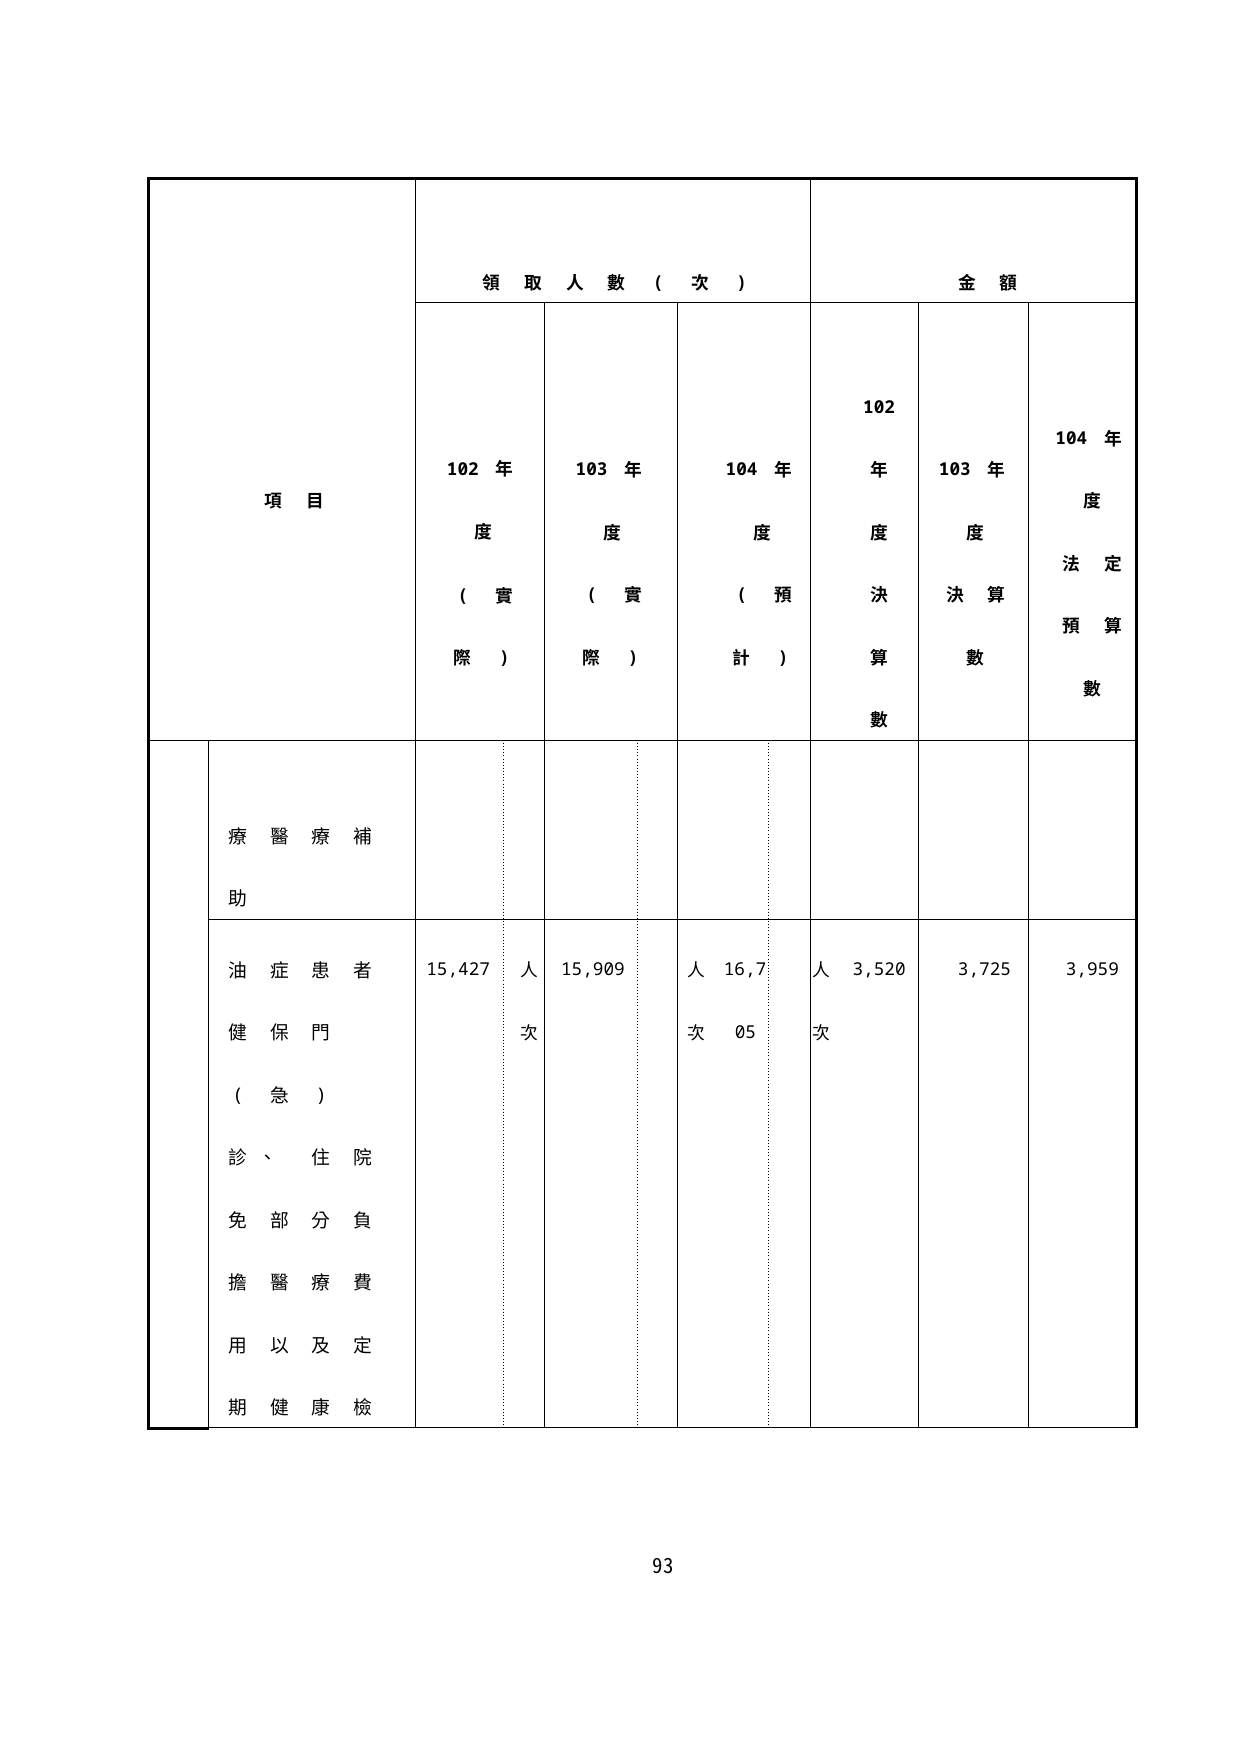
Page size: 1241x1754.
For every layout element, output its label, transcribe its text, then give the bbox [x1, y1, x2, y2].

table_cell 16,705 [678, 920, 769, 1427]
table_cell 人次 [637, 920, 677, 1427]
table_cell 人次 [769, 920, 810, 1427]
table_cell [678, 741, 769, 918]
table_cell [1029, 741, 1135, 918]
table_cell [545, 741, 637, 918]
table_cell 15,427 [416, 920, 504, 1427]
table_cell 104年度 (預計) [678, 303, 810, 740]
table_cell 人 [769, 741, 810, 918]
table_cell [811, 741, 918, 918]
table_cell 人次 [504, 920, 544, 1427]
table_cell 104年度 法定預算數 [1029, 303, 1135, 740]
table_cell [416, 741, 504, 918]
table_cell 人 [637, 741, 677, 918]
table_cell 油症患者健保門(急)診、住院免部分負擔醫療費用以及定期健康檢 [209, 920, 415, 1427]
table_header 金額 [811, 180, 1135, 302]
table_cell [919, 741, 1028, 918]
table_cell 103年度 (實際) [545, 303, 677, 740]
table_header 領取人數(次) [416, 180, 810, 302]
table_cell 3,725 [919, 920, 1028, 1427]
table_cell 102年度 (實際) [416, 303, 544, 740]
table_cell 3,959 [1029, 920, 1135, 1427]
table_cell 療醫療補助 [209, 741, 415, 918]
table_cell 102年度 決算數 [811, 303, 918, 740]
table_cell 103年度 決算數 [919, 303, 1028, 740]
table_cell 3,520 [811, 920, 918, 1427]
table_cell [504, 741, 544, 918]
table_cell 15,909 [545, 920, 637, 1427]
table_header 項目 [150, 180, 415, 740]
table_cell [150, 741, 208, 1427]
